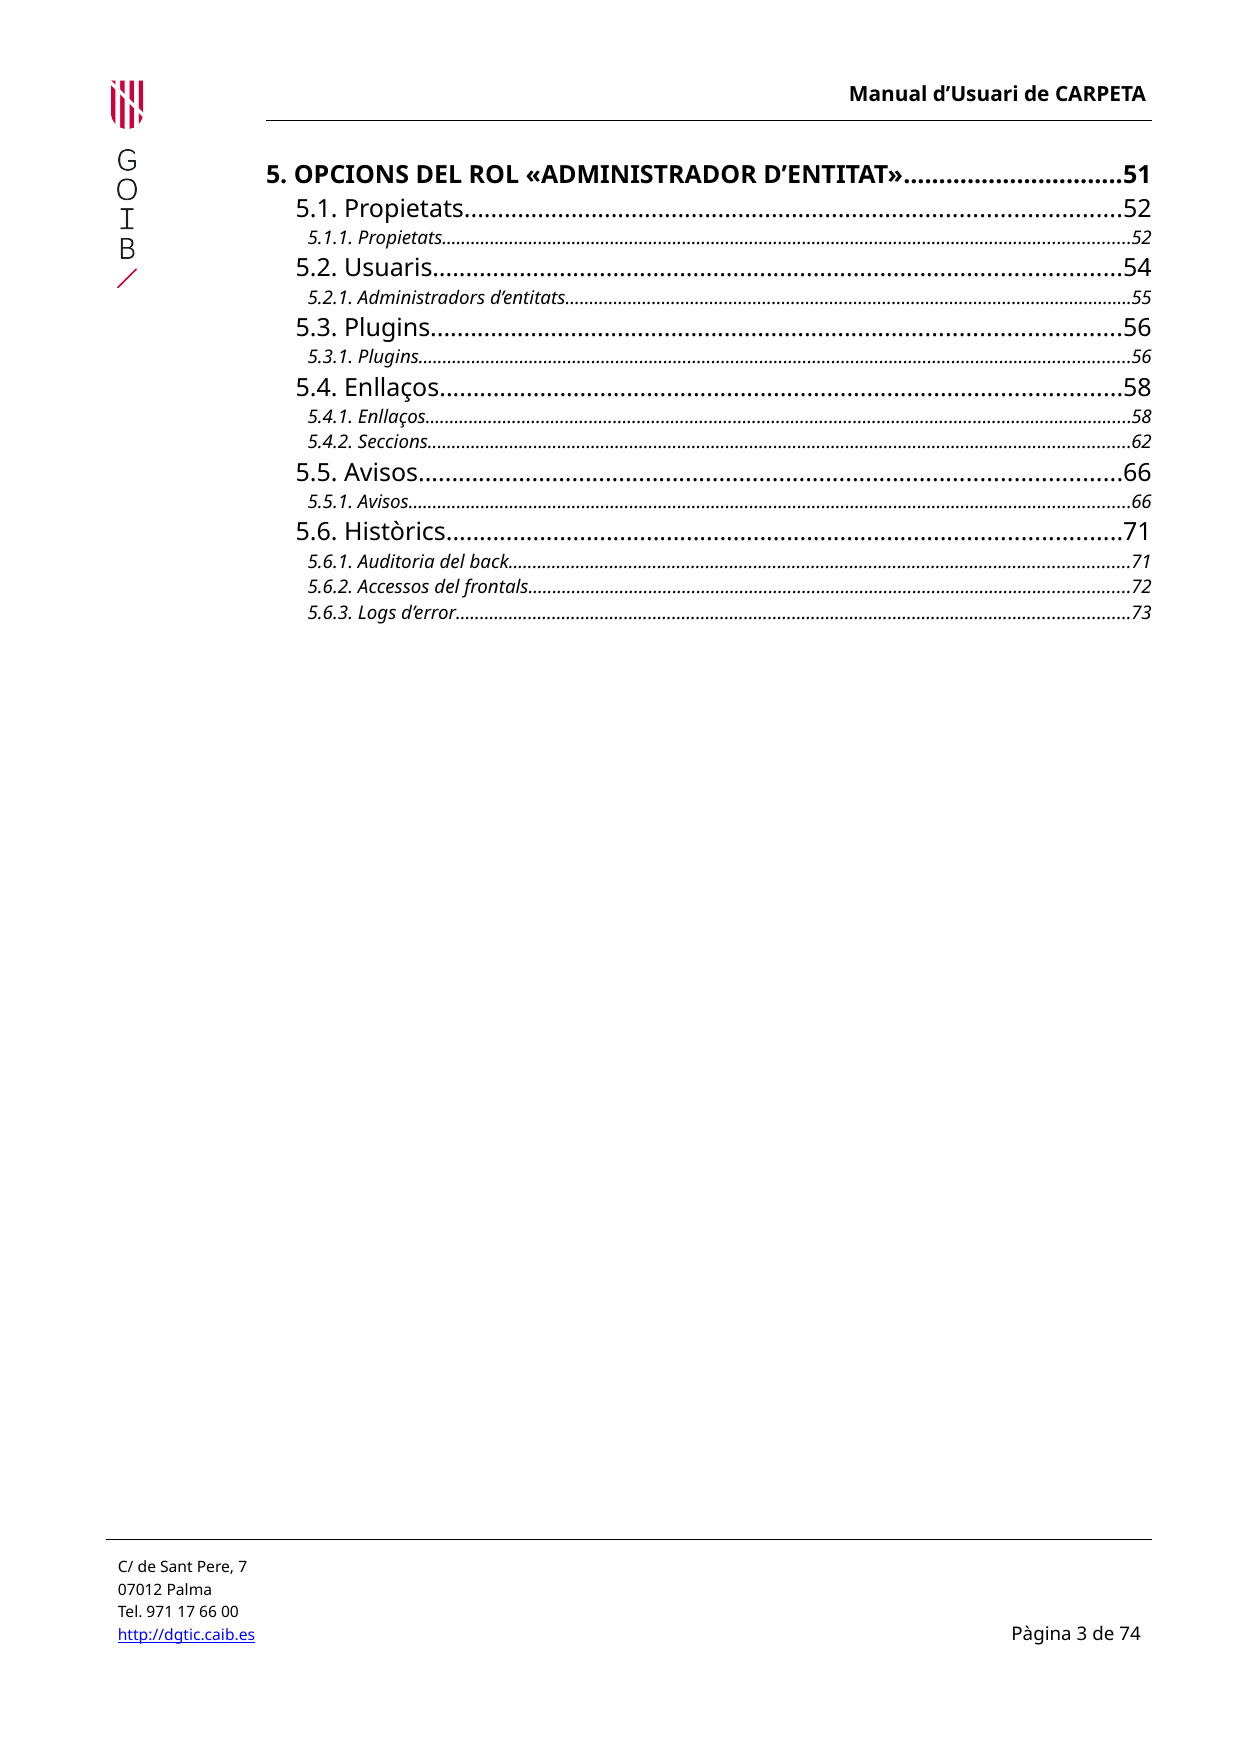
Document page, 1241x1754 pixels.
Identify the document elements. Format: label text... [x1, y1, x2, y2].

text 5.5. Avisos 66 [295, 454, 1152, 488]
text 5.6.1. Auditoria del back 71 [307, 548, 1152, 573]
text 5.4. Enllaços 58 [295, 369, 1152, 403]
text 5.1. Propietats 52 [295, 191, 1152, 224]
text 5.5.1. Avisos 66 [307, 488, 1152, 514]
text 5.3.1. Plugins 56 [307, 344, 1152, 369]
text 5. Opcions del ROL «Administrador d’Entitat» 51 [266, 156, 1152, 191]
text 5.4.2. Seccions 62 [307, 429, 1152, 454]
text 5.2. Usuaris 54 [295, 250, 1152, 284]
text 5.2.1. Administradors d’entitats 55 [307, 284, 1152, 310]
text 5.6.2. Accessos del frontals 72 [307, 573, 1152, 599]
text 5.4.1. Enllaços 58 [307, 403, 1152, 429]
text 5.6.3. Logs d’error 73 [307, 599, 1152, 624]
text 5.3. Plugins 56 [295, 310, 1152, 344]
text 5.1.1. Propietats 52 [307, 224, 1152, 250]
text 5.6. Històrics 71 [295, 514, 1152, 548]
picture [82, 57, 172, 319]
